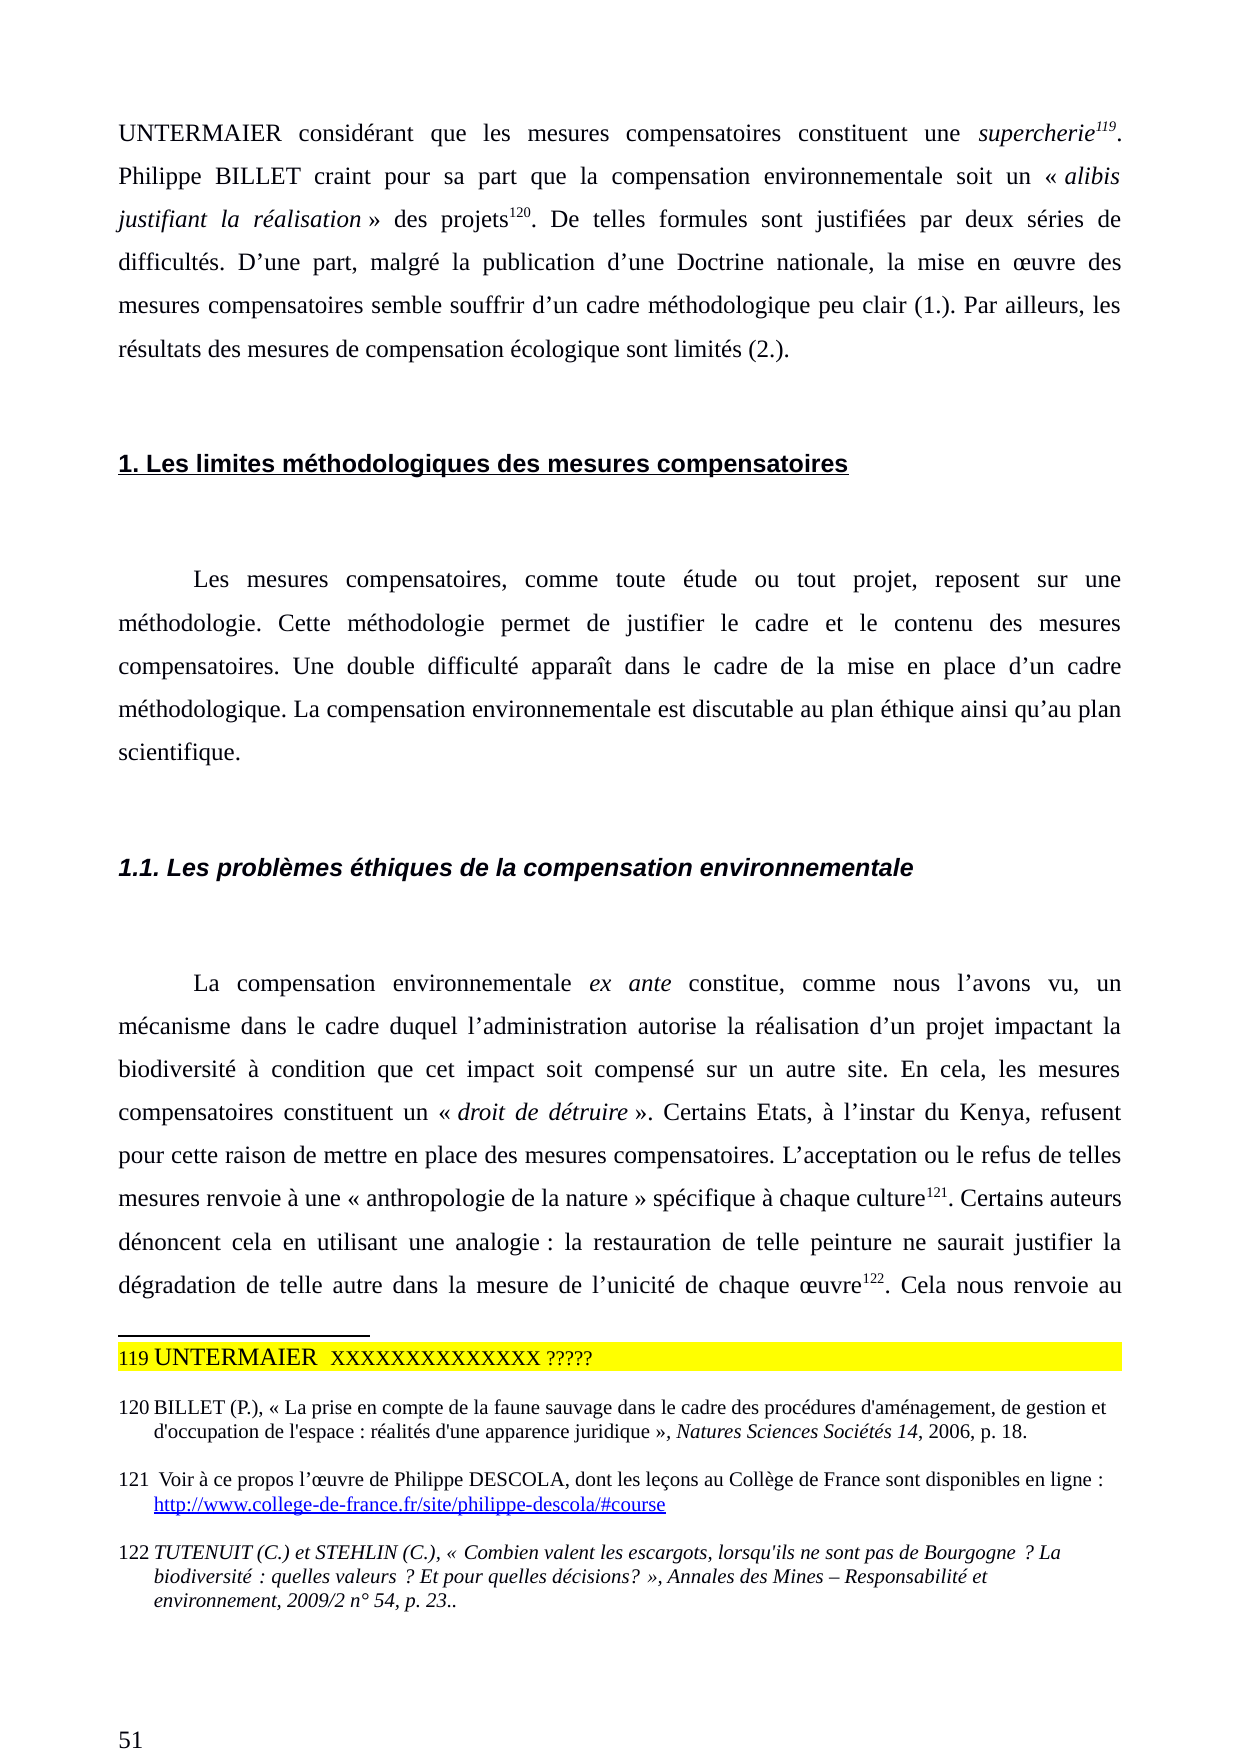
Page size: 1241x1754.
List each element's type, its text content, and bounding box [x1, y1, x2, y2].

text TUTENUIT (C.) et STEHLIN (C.), « Combien valent les escargots, lorsqu'ils ne sont pas de Bourgogne ? La biodiversité : quelles valeurs ? Et pour quelles décisions? », Annales des Mines – Responsabilité et environnement, 2009/2 n° 54, p. 23.. [118, 1539, 1122, 1612]
text UNTERMAIER considérant que les mesures compensatoires constituent une supercherie. Philippe BILLET craint pour sa part que la compensation environnementale soit un « alibis justifiant la réalisation » des projets. De telles formules sont justifiées par deux séries de difficultés. D’une part, malgré la publication d’une Doctrine nationale, la mise en œuvre des mesures compensatoires semble souffrir d’un cadre méthodologique peu clair (1.). Par ailleurs, les résultats des mesures de compensation écologique sont limités (2.). [118, 118, 1122, 362]
text 1.1. Les problèmes éthiques de la compensation environnementale [118, 852, 1122, 881]
text Voir à ce propos l’œuvre de Philippe DESCOLA, dont les leçons au Collège de France sont disponibles en ligne : http://www.college-de-france.fr/site/philippe-descola/#course [118, 1467, 1122, 1516]
text Les mesures compensatoires, comme toute étude ou tout projet, reposent sur une méthodologie. Cette méthodologie permet de justifier le cadre et le contenu des mesures compensatoires. Une double difficulté apparaît dans le cadre de la mise en place d’un cadre méthodologique. La compensation environnementale est discutable au plan éthique ainsi qu’au plan scientifique. [118, 564, 1122, 766]
text La compensation environnementale ex ante constitue, comme nous l’avons vu, un mécanisme dans le cadre duquel l’administration autorise la réalisation d’un projet impactant la biodiversité à condition que cet impact soit compensé sur un autre site. En cela, les mesures compensatoires constituent un « droit de détruire ». Certains Etats, à l’instar du Kenya, refusent pour cette raison de mettre en place des mesures compensatoires. L’acceptation ou le refus de telles mesures renvoie à une « anthropologie de la nature » spécifique à chaque culture. Certains auteurs dénoncent cela en utilisant une analogie : la restauration de telle peinture ne saurait justifier la dégradation de telle autre dans la mesure de l’unicité de chaque œuvre. Cela nous renvoie au [118, 968, 1122, 1298]
text BILLET (P.), « La prise en compte de la faune sauvage dans le cadre des procédures d'aménagement, de gestion et d'occupation de l'espace : réalités d'une apparence juridique », Natures Sciences Sociétés 14, 2006, p. 18. [118, 1395, 1122, 1443]
text UNTERMAIER XXXXXXXXXXXXXX ????? [118, 1342, 1122, 1371]
text 1. Les limites méthodologiques des mesures compensatoires [118, 449, 1122, 478]
